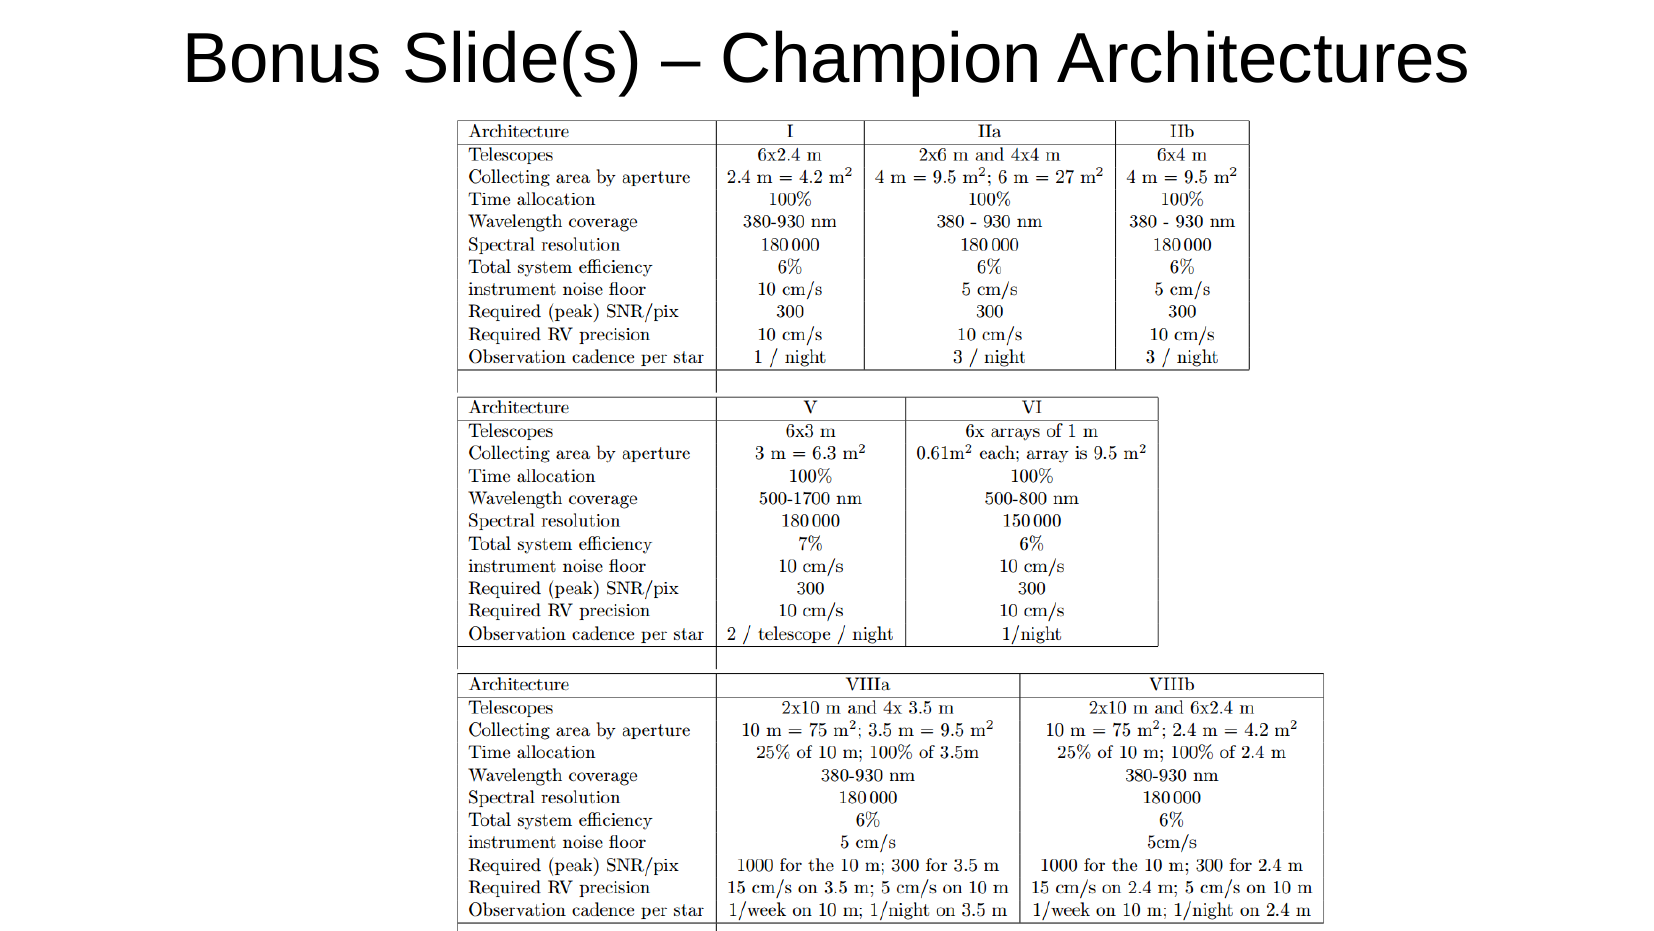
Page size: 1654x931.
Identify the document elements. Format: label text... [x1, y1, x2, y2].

title Bonus Slide(s) – Champion Architectures [0, 0, 1654, 117]
picture [450, 112, 1331, 931]
